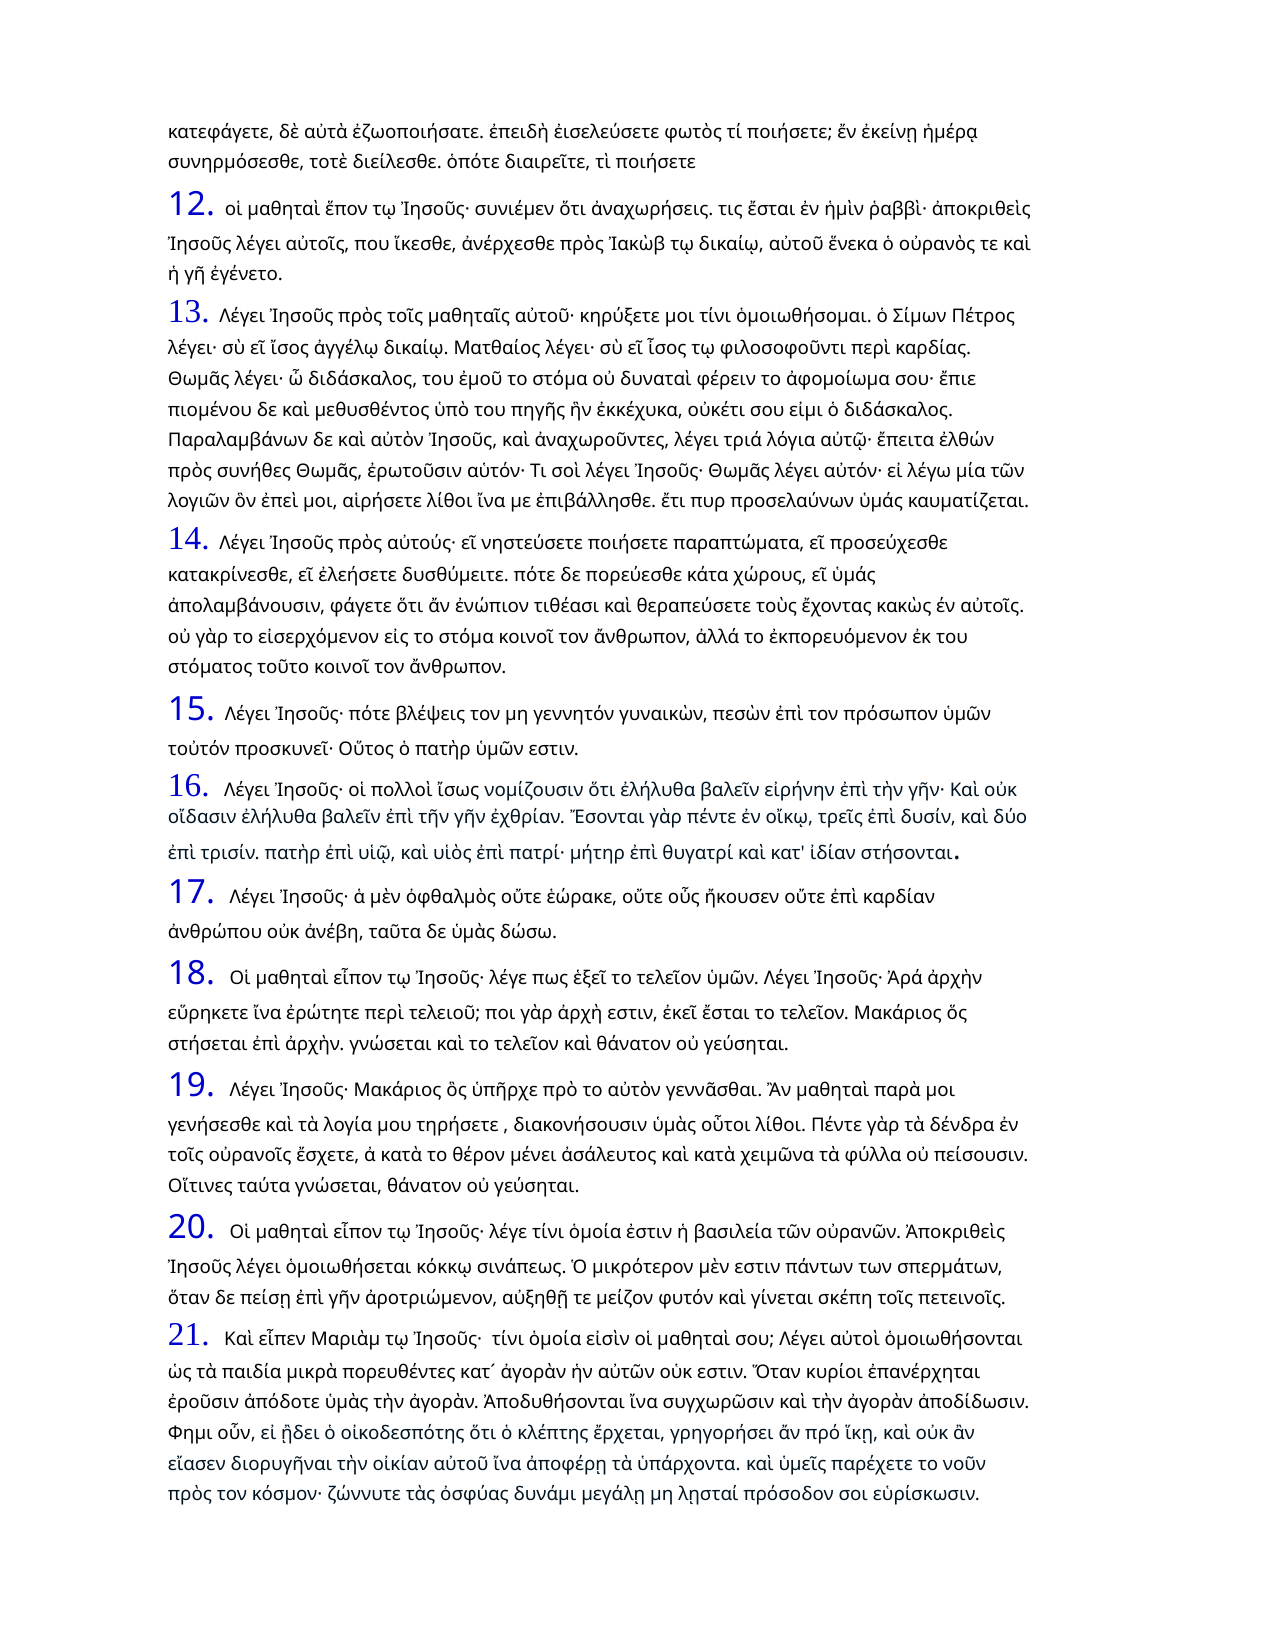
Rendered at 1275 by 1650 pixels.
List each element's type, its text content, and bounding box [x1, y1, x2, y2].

list Λέγει Ἰησοῦς πρὸς τοῖς μαθηταῖς αὐτοῦ· κηρύξετε μοι τίνι ὁμοιωθήσομαι. ὁ Σίμων Πέτρος λέγει· σὺ εῖ ἴσος ἀγγέλῳ δικαίῳ. Ματθαίος λέγει· σὺ εῖ ἶσος τῳ φιλοσοφοῦντι περὶ καρδίας. Θωμᾶς λέγει· ὦ διδάσκαλος, του ἐμοῦ το στόμα οὐ δυναταὶ φέρειν το ἀφομοίωμα σου· ἔπιε πιομένου δε καὶ μεθυσθέντος ὑπὸ του πηγῆς ἣν ἐκκέχυκα, οὐκέτι σου εἰμι ὁ διδάσκαλος. Παραλαμβάνων δε καὶ αὐτὸν Ἰησοῦς, καὶ ἀναχωροῦντες, λέγει τριά λόγια αὐτῷ· ἔπειτα ἐλθών πρὸς συνήθες Θωμᾶς, ἐρωτοῦσιν αὑτόν· Τι σοὶ λέγει Ἰησοῦς· Θωμᾶς λέγει αὐτόν· εἰ λέγω μία τῶν λογιῶν ὃν ἐπεὶ μοι, αἱρήσετε λίθοι ἴνα με ἐπιβάλλησθε. ἔτι πυρ προσελαύνων ὑμάς καυματίζεται. [44, 291, 1033, 513]
list Οἱ μαθηταὶ εἶπον τῳ Ἰησοῦς· λέγε πως ἑξεῖ το τελεῖον ὑμῶν. Λέγει Ἰησοῦς· Ἀρά ἀρχὴν εὕρηκετε ἴνα ἐρώτητε περὶ τελειοῦ; ποι γὰρ ἀρχὴ εστιν, ἐκεῖ ἔσται το τελεῖον. Μακάριος ὅς στήσεται ἐπὶ ἀρχὴν. γνώσεται καὶ το τελεῖον καὶ θάνατον οὐ γεύσηται. [44, 949, 1033, 1055]
list Καὶ εἶπεν Μαριὰμ τῳ Ἰησοῦς· τίνι ὁμοία εἰσὶν οἱ μαθηταὶ σου; Λέγει αὐτοὶ ὁμοιωθήσονται ὡς τὰ παιδία μικρὰ πορευθέντες κατ´ ἀγορὰν ἡν αὐτῶν οὑκ εστιν. Ὅταν κυρίοι ἐπανέρχηται ἐροῦσιν ἀπόδοτε ὑμὰς τὴν ἀγορὰν. Ἀποδυθήσονται ἴνα συγχωρῶσιν καὶ τὴν ἀγορὰν ἀποδίδωσιν. Φημι οὖν, εἰ ᾒδει ὁ οἰκοδεσπότης ὅτι ὁ κλέπτης ἔρχεται, γρηγορήσει ἄν πρό ἵκῃ, καὶ οὐκ ἂν εἴασεν διορυγῆναι τὴν οἰκίαν αὐτοῦ ἴνα ἀποφέρῃ τὰ ὑπάρχοντα. καὶ ὑμεῖς παρέχετε το νοῦν πρὸς τον κόσμον· ζώννυτε τὰς ὀσφύας δυνάμι μεγάλῃ μη λῃσταί πρόσοδον σοι εὑρίσκωσιν. [44, 1315, 1033, 1506]
list κατεφάγετε, δὲ αὐτὰ ἐζωοποιήσατε. ἐπειδὴ ἐισελεύσετε φωτὸς τί ποιήσετε; ἔν ἐκείνῃ ἡμέρᾳ συνηρμόσεσθε, τοτὲ διείλεσθε. ὁπότε διαιρεῖτε, τὶ ποιήσετε [44, 118, 1033, 174]
list Λέγει Ἰησοῦς· Μακάριος ὃς ὑπῆρχε πρὸ το αὐτὸν γεννᾶσθαι. Ἂν μαθηταὶ παρὰ μοι γενήσεσθε καὶ τὰ λογία μου τηρήσετε , διακονήσουσιν ὑμὰς οὗτοι λίθοι. Πέντε γὰρ τὰ δένδρα ἐν τοῖς οὐρανοῖς ἔσχετε, ἀ κατὰ το θέρον μένει ἀσάλευτος καὶ κατὰ χειμῶνα τὰ φύλλα οὐ πείσουσιν. Οἵτινες ταύτα γνώσεται, θάνατον οὐ γεύσηται. [44, 1061, 1033, 1198]
list Λέγει Ἰησοῦς· πότε βλέψεις τον μη γεννητόν γυναικὼν, πεσὼν ἐπὶ τον πρόσωπον ὑμῶν τοὐτόν προσκυνεῖ· Οὕτος ὁ πατὴρ ὑμῶν εστιν. [44, 684, 1033, 760]
list Λέγει Ἰησοῦς· οἱ πολλοὶ ἴσως νομίζουσιν ὅτι ἐλήλυθα βαλεῖν εἰρήνην ἐπὶ τὴν γῆν· Καὶ οὐκ οἴδασιν ἐλήλυθα βαλεῖν ἐπὶ τῆν γῆν ἐχθρίαν. Ἔσονται γὰρ πέντε ἐν οἴκῳ, τρεῖς ἐπὶ δυσίν, καὶ δύο ἐπὶ τρισίν. πατὴρ ἐπὶ υἱῷ, καὶ υἱὸς ἐπὶ πατρί· μήτηρ ἐπὶ θυγατρί καὶ κατ' ἰδίαν στήσονται. [44, 765, 1033, 868]
list Λέγει Ἰησοῦς πρὸς αὐτούς· εῖ νηστεύσετε ποιήσετε παραπτώματα, εῖ προσεύχεσθε κατακρίνεσθε, εῖ ἐλεήσετε δυσθύμειτε. πότε δε πορεύεσθε κάτα χώρους, εῖ ὑμάς ἀπολαμβάνουσιν, φάγετε ὅτι ἄν ἐνώπιον τιθέασι καὶ θεραπεύσετε τοὺς ἔχοντας κακὼς έν αὐτοῖς. οὐ γὰρ το εἰσερχόμενον εἰς το στόμα κοινοῖ τον ἄνθρωπον, ἀλλά το ἐκπορευόμενον ἐκ του στόματος τοῦτο κοινοῖ τον ἄνθρωπον. [44, 518, 1033, 679]
list Οἱ μαθηταὶ εἶπον τῳ Ἰησοῦς· λέγε τίνι ὁμοία ἐστιν ἡ βασιλεία τῶν οὐρανῶν. Ἀποκριθεὶς Ἰησοῦς λέγει ὁμοιωθήσεται κόκκῳ σινάπεως. Ὁ μικρότερον μὲν εστιν πάντων των σπερμάτων, ὅταν δε πείσῃ ἐπὶ γῆν ἀροτριώμενον, αὐξηθῇ τε μείζον φυτόν καὶ γίνεται σκέπη τοῖς πετεινοῖς. [44, 1203, 1033, 1309]
list Λέγει Ἰησοῦς· ἁ μὲν ὀφθαλμὸς οὔτε ἑώρακε, οὔτε οὖς ἤκουσεν οὔτε ἐπὶ καρδίαν ἀνθρώπου οὐκ ἀνέβη, ταῦτα δε ὑμὰς δώσω. [44, 868, 1033, 944]
list οἱ μαθηταὶ ἕπον τῳ Ἰησοῦς· συνιέμεν ὅτι ἀναχωρήσεις. τις ἔσται ἐν ἡμὶν ῥαββὶ· ἀποκριθεὶς Ἰησοῦς λέγει αὐτοῖς, που ἵκεσθε, ἀνέρχεσθε πρὸς Ἰακὼβ τῳ δικαίῳ, αὐτοῦ ἕνεκα ὁ οὐρανὸς τε καὶ ἡ γῆ ἐγένετο. [44, 179, 1033, 286]
